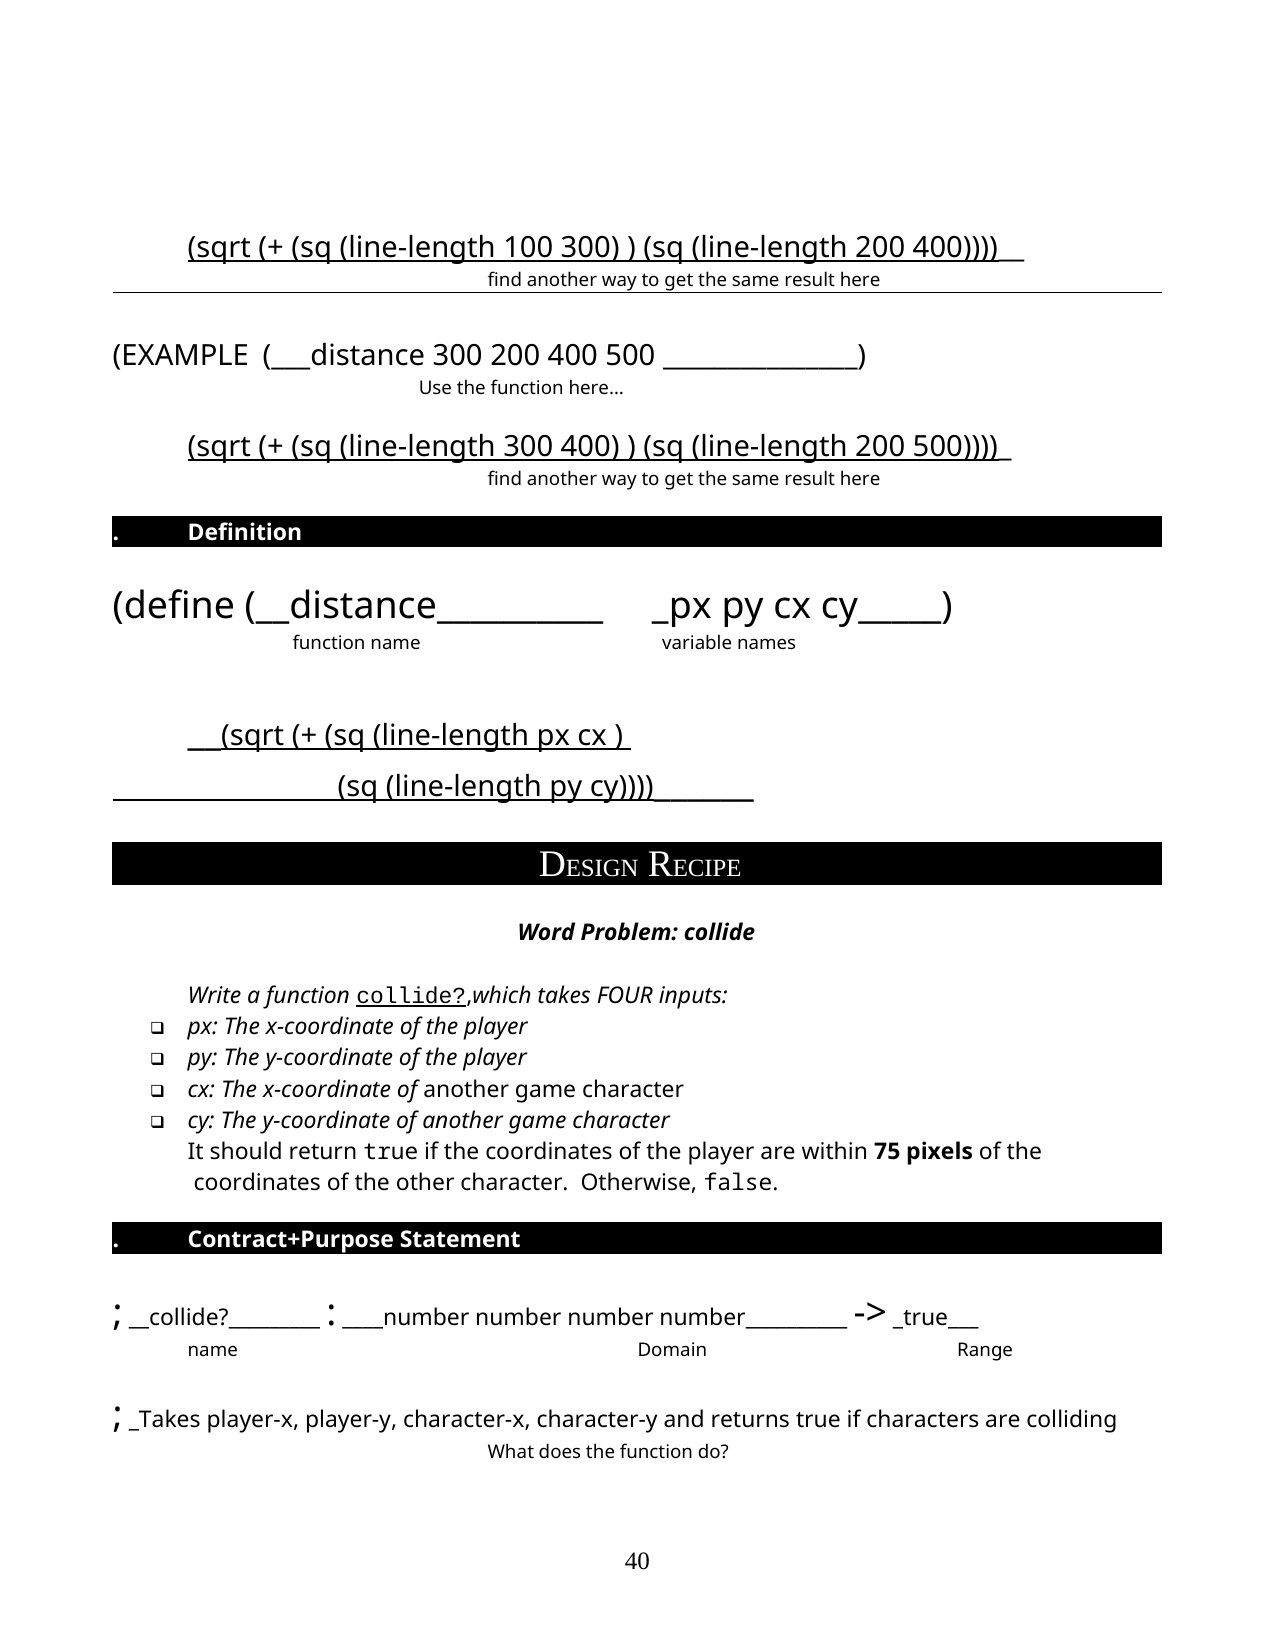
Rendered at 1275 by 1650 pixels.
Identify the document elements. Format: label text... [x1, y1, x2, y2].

text find another way to get the same result here [487, 465, 1162, 491]
text ; __collide?_________ : ____number number number number__________ -> _true___ [112, 1285, 1162, 1336]
text __(sqrt (+ (sq (line-length px cx ) [112, 706, 1162, 757]
text Use the function here… [337, 374, 1162, 400]
text Design Recipe [112, 842, 1162, 885]
list cy: The y-coordinate of another game character [150, 1104, 1162, 1135]
list py: The y-coordinate of the player [150, 1041, 1162, 1072]
text function name variable names [112, 629, 1162, 654]
list cx: The x-coordinate of another game character [150, 1072, 1162, 1104]
text (define (__distance__________ _px py cx cy_____) [112, 578, 1162, 629]
text What does the function do? [112, 1438, 1162, 1464]
text (sq (line-length py cy))))______ [112, 757, 1162, 808]
text name Domain Range [112, 1336, 1162, 1362]
text (EXAMPLE (___distance 300 200 400 500 _______________) [112, 334, 1162, 374]
text (sqrt (+ (sq (line-length 100 300) ) (sq (line-length 200 400))))__ [187, 227, 1162, 266]
list px: The x-coordinate of the player [150, 1010, 1162, 1041]
text (sqrt (+ (sq (line-length 300 400) ) (sq (line-length 200 500))))_ [187, 425, 1162, 465]
text ; _Takes player-x, player-y, character-x, character-y and returns true if characters are colliding [112, 1387, 1162, 1438]
subtitle Definition [112, 516, 1162, 547]
text Word Problem: collide [112, 916, 1162, 947]
text It should return true if the coordinates of the player are within 75 pixels of the coordinates of the other character. Otherwise, false. [112, 1135, 1162, 1197]
subtitle Contract+Purpose Statement [112, 1222, 1162, 1254]
text Write a function collide?,which takes FOUR inputs: [112, 979, 1162, 1010]
text find another way to get the same result here [487, 266, 1162, 292]
